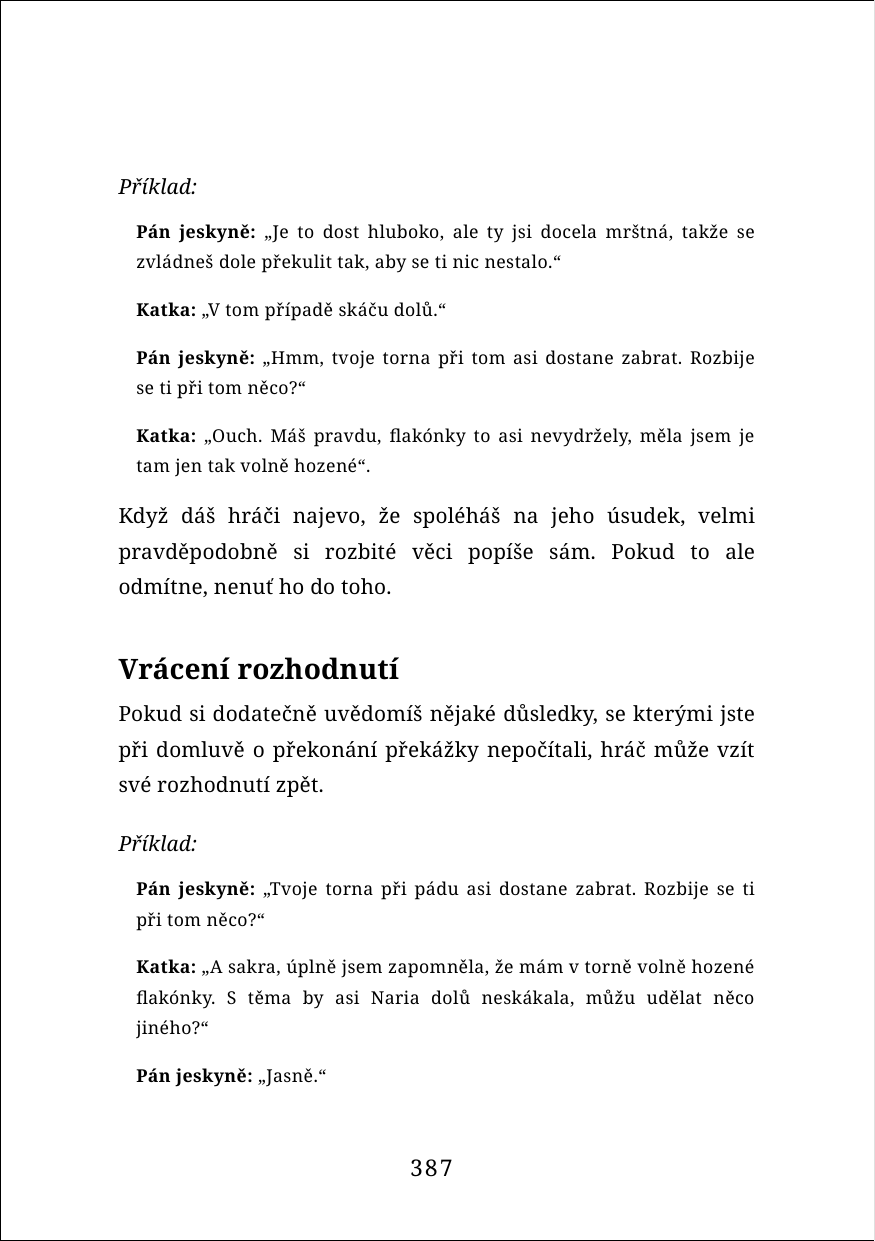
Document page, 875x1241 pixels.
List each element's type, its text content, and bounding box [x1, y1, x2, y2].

text Příklad: [118, 829, 756, 858]
text Pán jeskyně: „Tvoje torna při pádu asi dostane zabrat. Rozbije se ti při tom něco?“ [136, 877, 756, 931]
text Pán jeskyně: „Je to dost hluboko, ale ty jsi docela mrštná, takže se zvládneš dole překulit tak, aby se ti nic nestalo.“ [136, 219, 756, 273]
text Pokud si dodatečně uvědomíš nějaké důsledky, se kterými jste při domluvě o překonání překážky nepočítali, hráč může vzít své rozhodnutí zpět. [118, 699, 756, 799]
subtitle Vrácení rozhodnutí [118, 649, 756, 688]
text Pán jeskyně: „Hmm, tvoje torna při tom asi dostane zabrat. Rozbije se ti při tom něco?“ [136, 345, 756, 399]
text Příklad: [118, 172, 756, 200]
text Katka: „V tom případě skáču dolů.“ [136, 297, 756, 321]
text Když dáš hráči najevo, že spoléháš na jeho úsudek, velmi pravděpodobně si rozbité věci popíše sám. Pokud to ale odmítne, nenuť ho do toho. [118, 501, 756, 601]
text Pán jeskyně: „Jasně.“ [136, 1063, 756, 1087]
text Katka: „Ouch. Máš pravdu, flakónky to asi nevydržely, měla jsem je tam jen tak volně hozené“. [136, 423, 756, 478]
text Katka: „A sakra, úplně jsem zapomněla, že mám v torně volně hozené flakónky. S těma by asi Naria dolů neskákala, můžu udělat něco jiného?“ [136, 955, 756, 1039]
